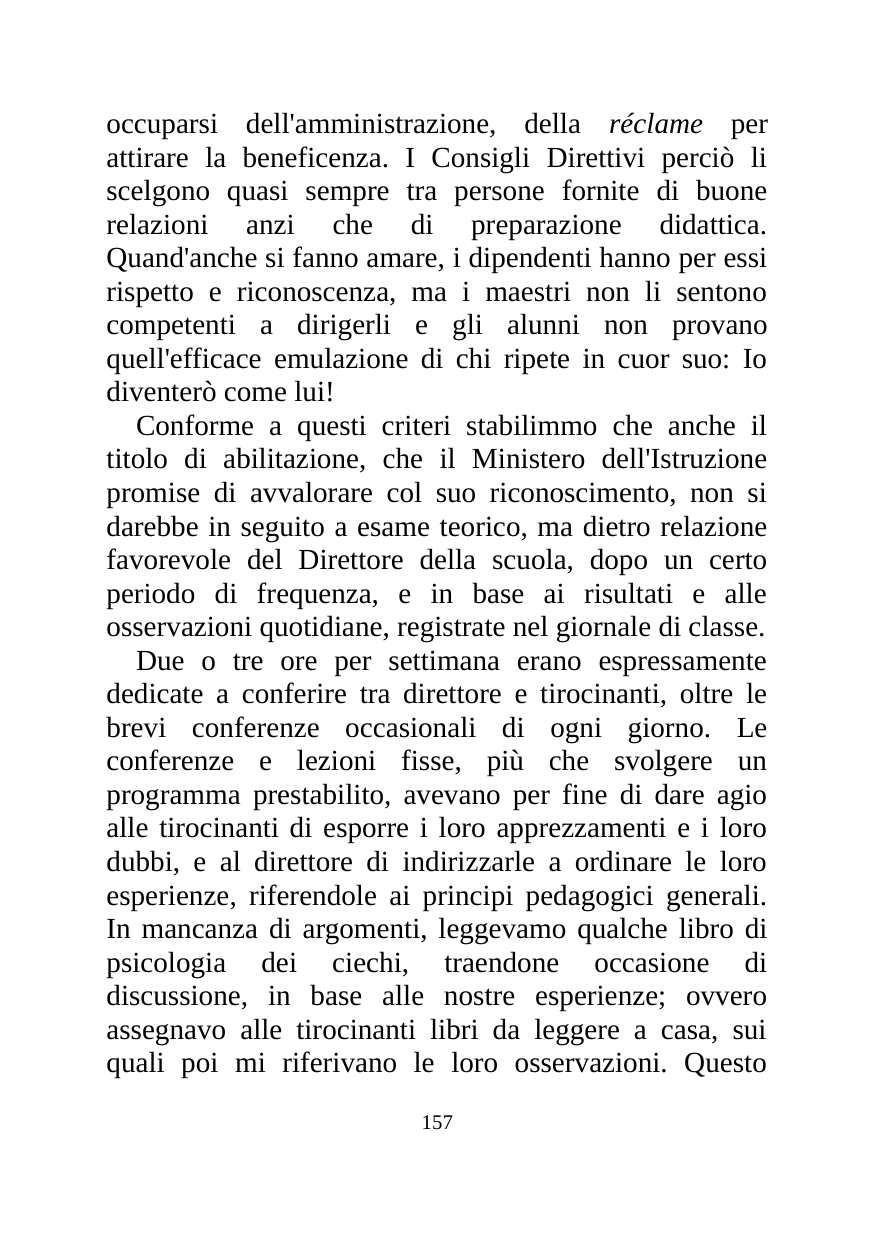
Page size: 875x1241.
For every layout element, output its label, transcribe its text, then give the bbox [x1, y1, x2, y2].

text Conforme a questi criteri stabilimmo che anche il titolo di abilitazione, che il Ministero dell'Istruzione promise di avvalorare col suo riconoscimento, non si darebbe in seguito a esame teorico, ma dietro relazione favorevole del Direttore della scuola, dopo un certo periodo di frequenza, e in base ai risultati e alle osservazioni quotidiane, registrate nel giornale di classe. [106, 408, 768, 643]
text occuparsi dell'amministrazione, della réclame per attirare la beneficenza. I Consigli Direttivi perciò li scelgono quasi sempre tra persone fornite di buone relazioni anzi che di preparazione didattica. Quand'anche si fanno amare, i dipendenti hanno per essi rispetto e riconoscenza, ma i maestri non li sentono competenti a dirigerli e gli alunni non provano quell'efficace emulazione di chi ripete in cuor suo: Io diventerò come lui! [106, 106, 768, 408]
text Due o tre ore per settimana erano espressamente dedicate a conferire tra direttore e tirocinanti, oltre le brevi conferenze occasionali di ogni giorno. Le conferenze e lezioni fisse, più che svolgere un programma prestabilito, avevano per fine di dare agio alle tirocinanti di esporre i loro apprezzamenti e i loro dubbi, e al direttore di indirizzarle a ordinare le loro esperienze, riferendole ai principi pedagogici generali. In mancanza di argomenti, leggevamo qualche libro di psicologia dei ciechi, traendone occasione di discussione, in base alle nostre esperienze; ovvero assegnavo alle tirocinanti libri da leggere a casa, sui quali poi mi riferivano le loro osservazioni. Questo [106, 643, 768, 1079]
